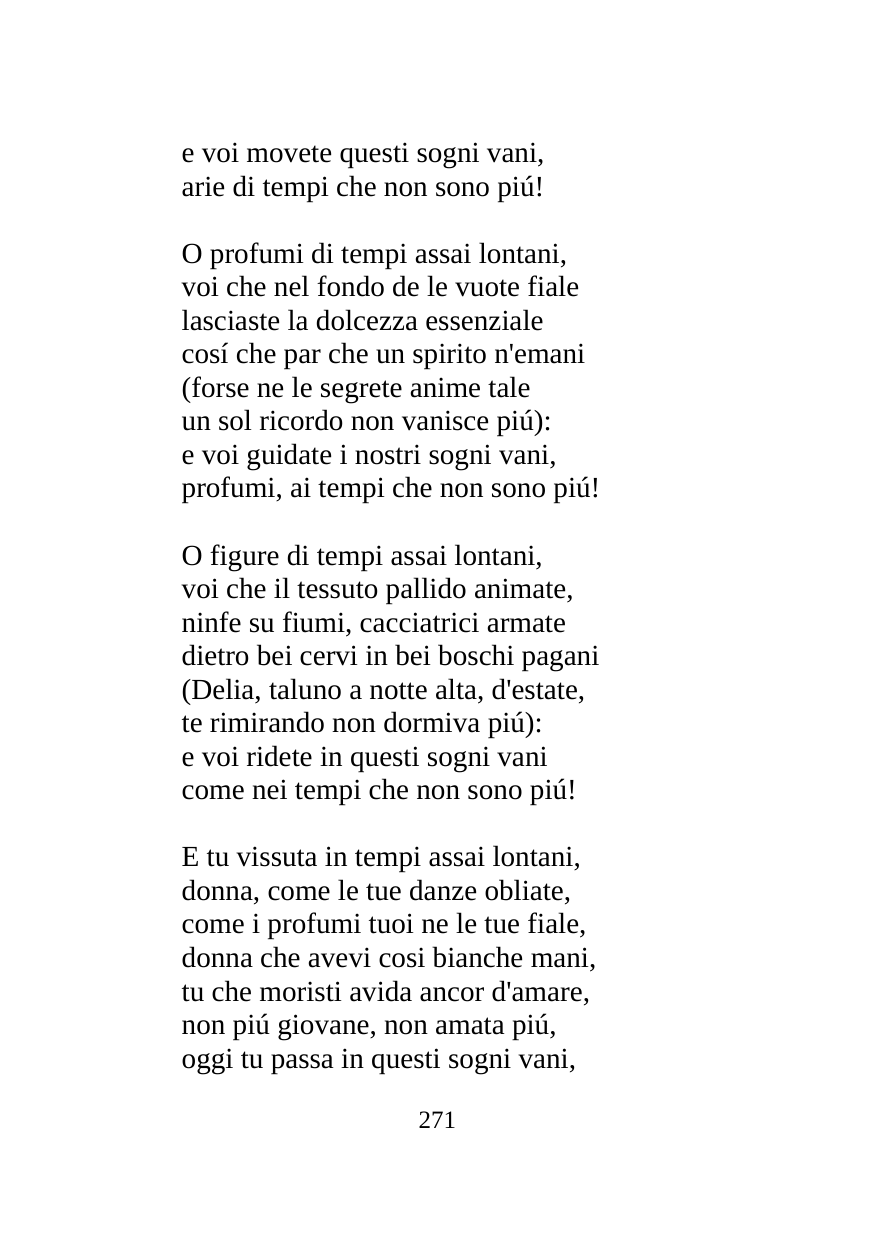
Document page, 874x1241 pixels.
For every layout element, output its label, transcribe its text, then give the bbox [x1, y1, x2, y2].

text tu che moristi avida ancor d'amare, [181, 974, 693, 1007]
text come nei tempi che non sono piú! [181, 772, 693, 806]
text (Delia, taluno a notte alta, d'estate, [181, 672, 693, 705]
text come i profumi tuoi ne le tue fiale, [181, 907, 693, 940]
text voi che il tessuto pallido animate, [181, 571, 693, 605]
text (forse ne le segrete anime tale [181, 370, 693, 403]
text E tu vissuta in tempi assai lontani, [181, 839, 693, 873]
text voi che nel fondo de le vuote fiale [181, 269, 693, 303]
text lasciaste la dolcezza essenziale [181, 303, 693, 336]
text un sol ricordo non vanisce piú): [181, 403, 693, 437]
text te rimirando non dormiva piú): [181, 705, 693, 739]
text profumi, ai tempi che non sono piú! [181, 471, 693, 504]
text oggi tu passa in questi sogni vani, [181, 1041, 693, 1074]
text non piú giovane, non amata piú, [181, 1007, 693, 1041]
text ninfe su fiumi, cacciatrici armate [181, 605, 693, 638]
text dietro bei cervi in bei boschi pagani [181, 638, 693, 672]
text e voi ridete in questi sogni vani [181, 739, 693, 772]
text e voi movete questi sogni vani, [181, 135, 693, 169]
text cosí che par che un spirito n'emani [181, 336, 693, 370]
text O profumi di tempi assai lontani, [181, 236, 693, 269]
text O figure di tempi assai lontani, [181, 538, 693, 571]
text e voi guidate i nostri sogni vani, [181, 437, 693, 471]
text donna, come le tue danze obliate, [181, 873, 693, 907]
text arie di tempi che non sono piú! [181, 169, 693, 202]
text donna che avevi cosi bianche mani, [181, 940, 693, 974]
